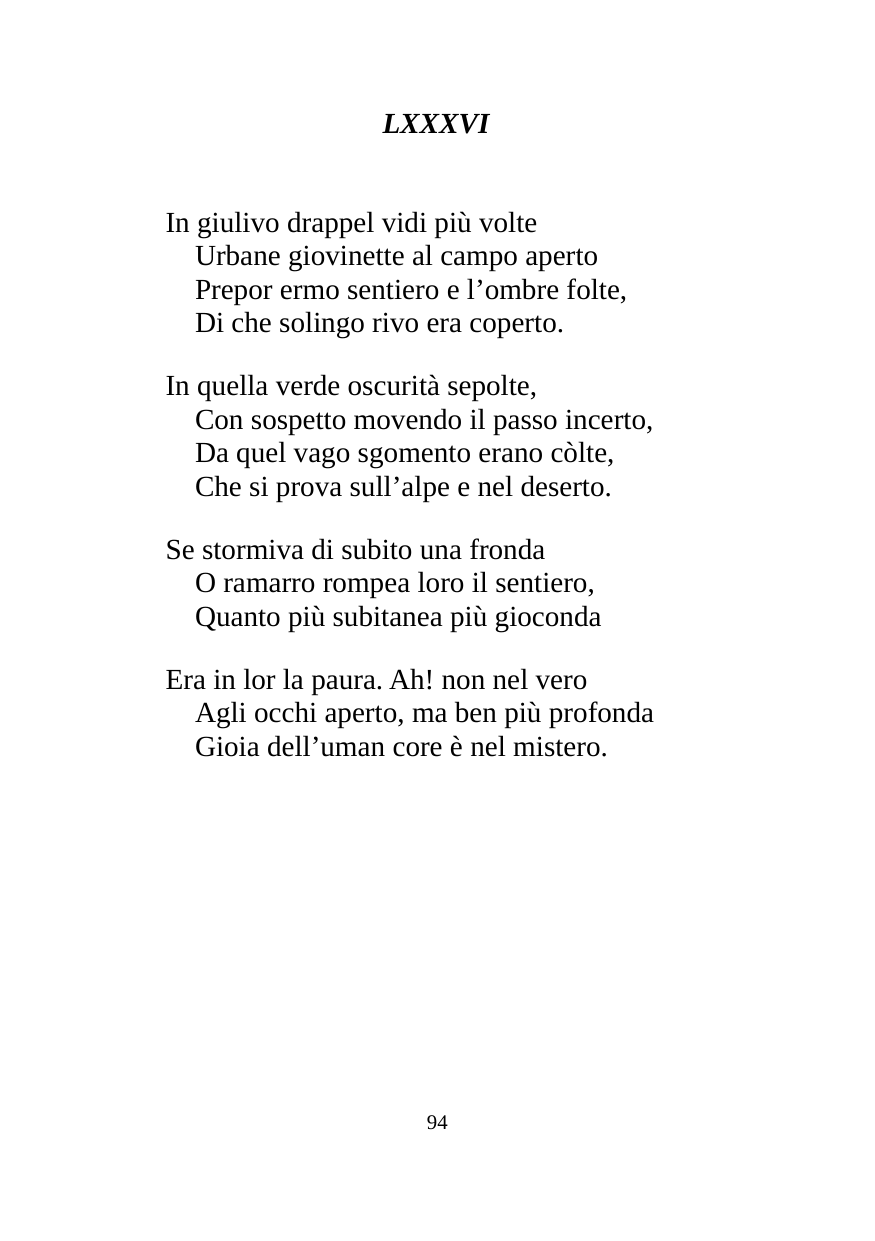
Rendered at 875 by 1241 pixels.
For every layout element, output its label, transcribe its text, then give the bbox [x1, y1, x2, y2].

subtitle LXXXVI [106, 106, 768, 140]
text Era in lor la paura. Ah! non nel vero Agli occhi aperto, ma ben più profonda Gioia dell’uman core è nel mistero. [165, 662, 768, 763]
text In giulivo drappel vidi più volte Urbane giovinette al campo aperto Prepor ermo sentiero e l’ombre folte, Di che solingo rivo era coperto. [165, 205, 768, 339]
text Se stormiva di subito una fronda O ramarro rompea loro il sentiero, Quanto più subitanea più gioconda [165, 532, 768, 633]
text In quella verde oscurità sepolte, Con sospetto movendo il passo incerto, Da quel vago sgomento erano còlte, Che si prova sull’alpe e nel deserto. [165, 368, 768, 502]
